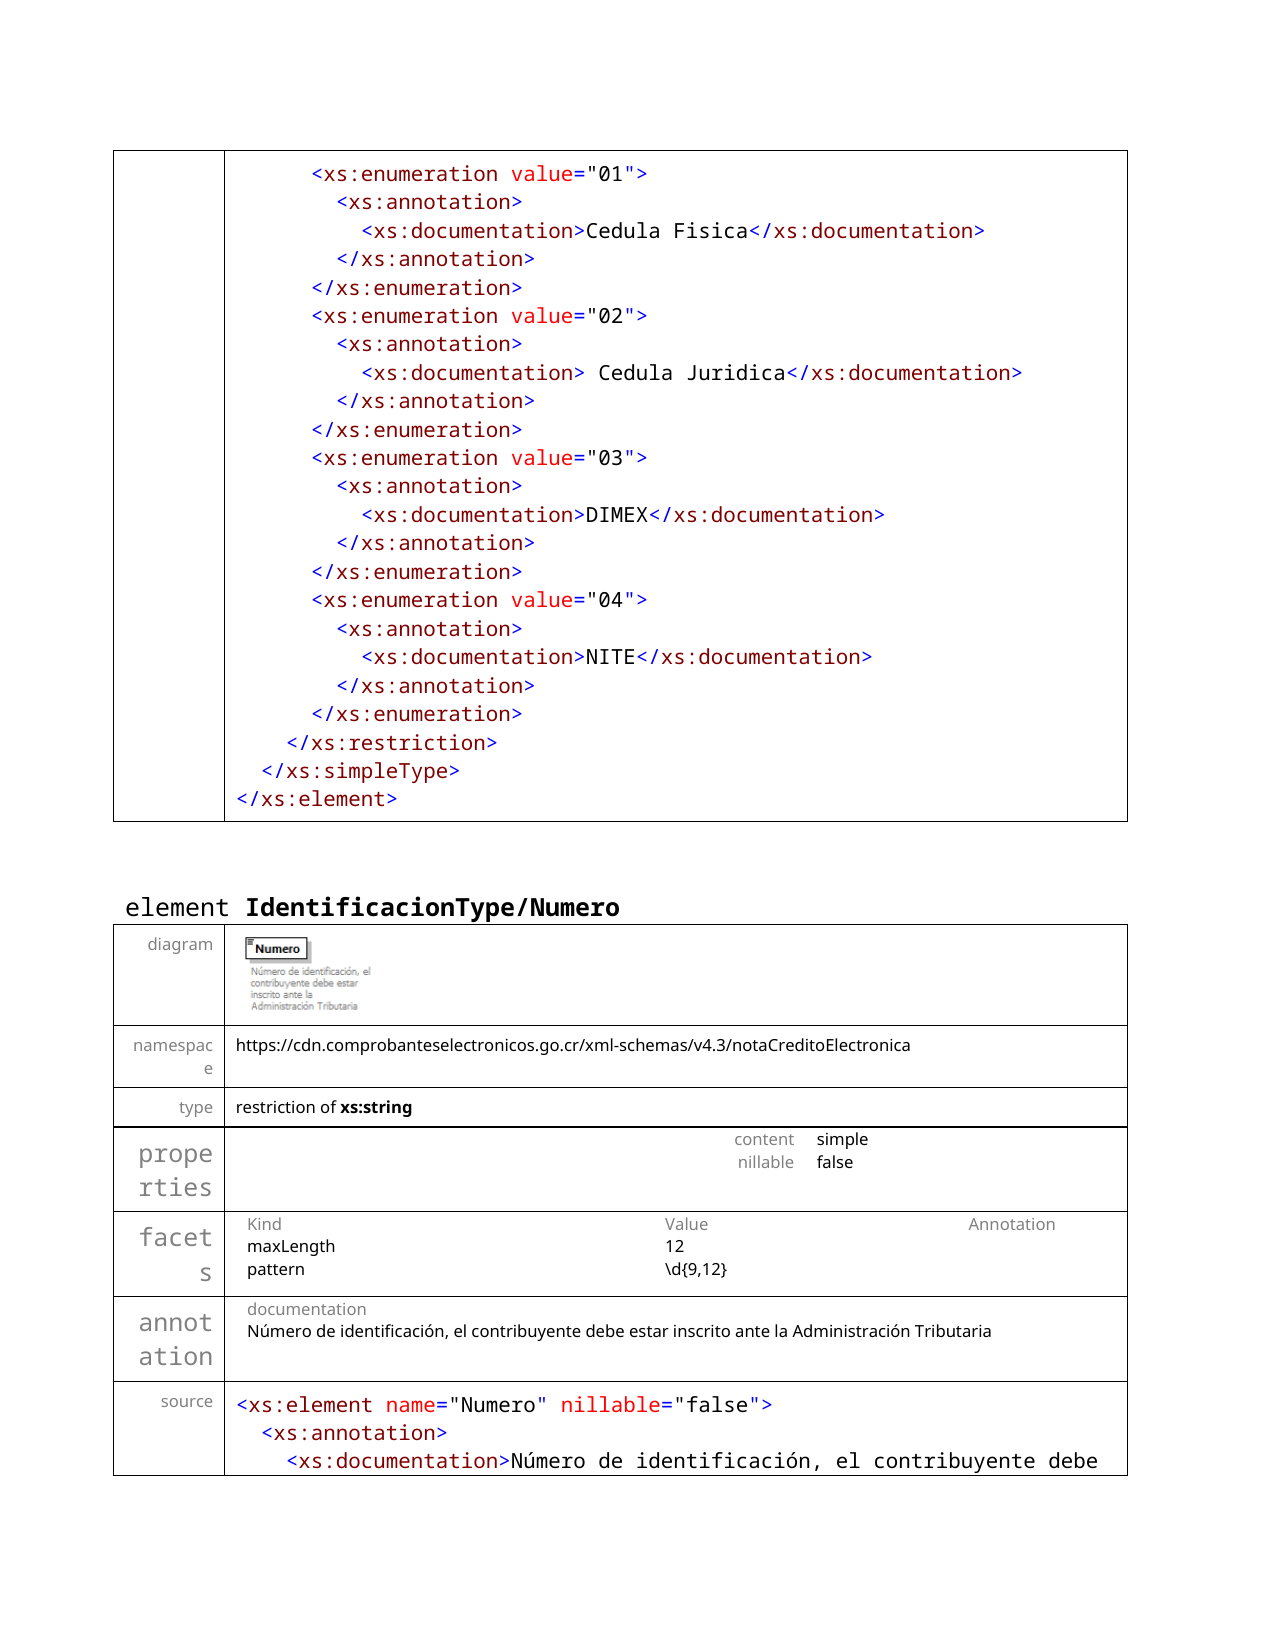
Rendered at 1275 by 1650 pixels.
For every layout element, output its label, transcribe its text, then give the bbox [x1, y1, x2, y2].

table_cell <xs:element name="Numero" nillable="false"> <xs:annotation> <xs:documentation>Número de identificación, el contribuyente debe [225, 1382, 1127, 1475]
table_header documentation [236, 1297, 1127, 1320]
table_header Kind [236, 1212, 654, 1235]
table_cell facets [114, 1212, 224, 1296]
table_cell nillable [236, 1150, 805, 1173]
table_cell [225, 1212, 1127, 1296]
table_cell namespace [114, 1026, 224, 1087]
table_cell pattern [236, 1258, 654, 1280]
table_cell restriction of xs:string [225, 1088, 1127, 1126]
table_cell [114, 151, 224, 821]
table_cell <xs:enumeration value="01"> <xs:annotation> <xs:documentation>Cedula Fisica</xs:documentation> </xs:annotation> </xs:enumeration> <xs:enumeration value="02"> <xs:annotation> <xs:documentation> Cedula Juridica</xs:documentation> </xs:annotation> </xs:enumeration> <xs:enumeration value="03"> <xs:annotation> <xs:documentation>DIMEX</xs:documentation> </xs:annotation> </xs:enumeration> <xs:enumeration value="04"> <xs:annotation> <xs:documentation>NITE</xs:documentation> </xs:annotation> </xs:enumeration> </xs:restriction> </xs:simpleType> </xs:element> [225, 151, 1127, 821]
table_cell [225, 1128, 1127, 1211]
table_header [225, 925, 1127, 1025]
table_cell source [114, 1382, 224, 1475]
table_cell 12 [654, 1235, 957, 1258]
table_cell false [805, 1150, 1127, 1173]
table_cell Número de identificación, el contribuyente debe estar inscrito ante la Administración Tributaria [236, 1320, 1127, 1342]
table_cell annotation [114, 1297, 224, 1381]
table_cell type [114, 1088, 224, 1126]
table_header simple [805, 1128, 1127, 1150]
table_cell \d{9,12} [654, 1258, 957, 1280]
table_cell maxLength [236, 1235, 654, 1258]
table_header content [236, 1128, 805, 1150]
table_header Value [654, 1212, 957, 1235]
table_cell [225, 1297, 1127, 1381]
table_cell [957, 1258, 1127, 1280]
table_cell properties [114, 1128, 224, 1211]
table_header diagram [114, 925, 224, 1025]
picture [235, 932, 384, 1017]
table_header Annotation [957, 1212, 1127, 1235]
table_cell [957, 1235, 1127, 1258]
text element IdentificacionType/Numero [125, 890, 1150, 924]
table_cell https://cdn.comprobanteselectronicos.go.cr/xml-schemas/v4.3/notaCreditoElectronica [225, 1026, 1127, 1087]
